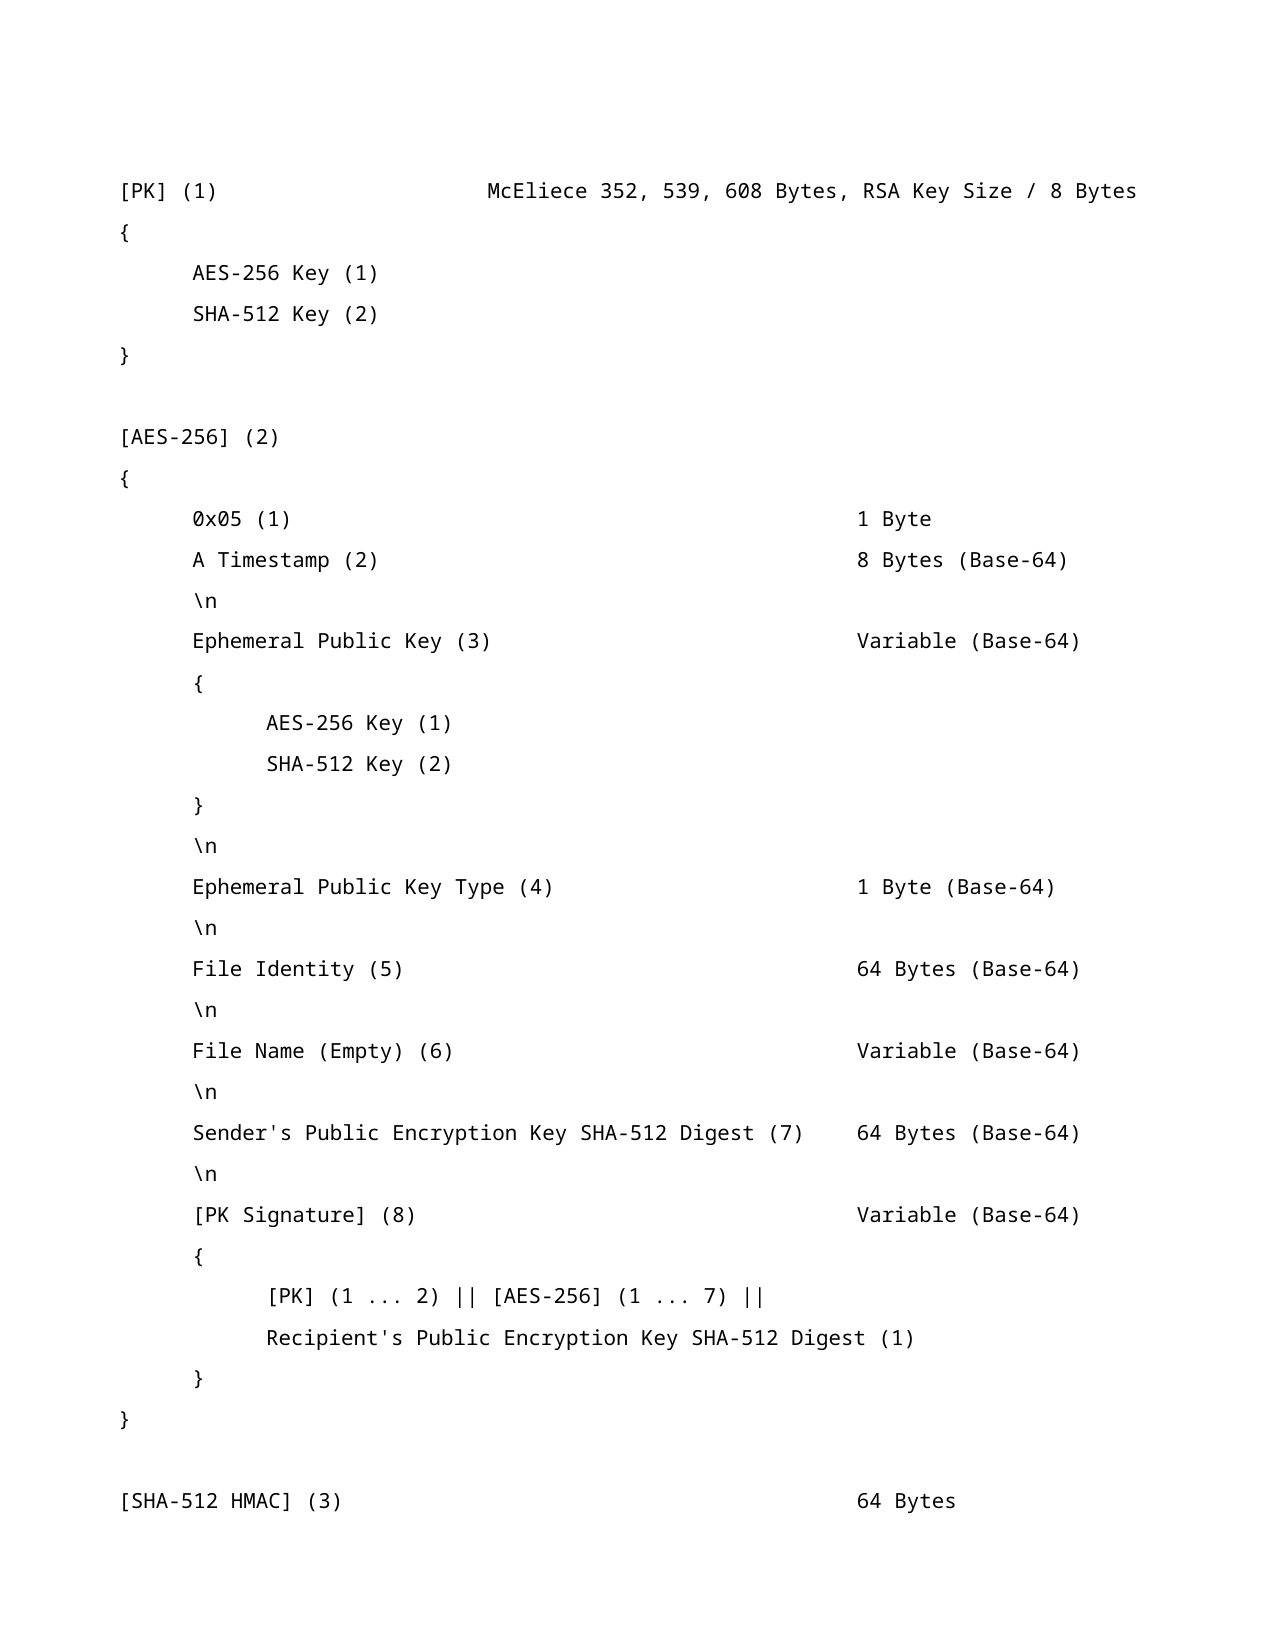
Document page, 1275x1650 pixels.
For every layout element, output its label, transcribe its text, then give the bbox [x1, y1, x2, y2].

text [PK] (1 ... 2) || [AES-256] (1 ... 7) || [118, 1282, 1157, 1310]
text { [118, 668, 1157, 696]
text } [118, 340, 1157, 368]
text File Identity (5) 64 Bytes (Base-64) [118, 954, 1157, 983]
text \n [118, 913, 1157, 942]
text } [118, 1363, 1157, 1392]
text [AES-256] (2) [118, 422, 1157, 450]
text 0x05 (1) 1 Byte [118, 504, 1157, 532]
text \n [118, 1077, 1157, 1105]
text AES-256 Key (1) [118, 708, 1157, 737]
text \n [118, 1159, 1157, 1187]
text \n [118, 831, 1157, 860]
text [SHA-512 HMAC] (3) 64 Bytes [118, 1486, 1157, 1515]
text SHA-512 Key (2) [118, 749, 1157, 778]
text } [118, 790, 1157, 819]
text A Timestamp (2) 8 Bytes (Base-64) [118, 545, 1157, 573]
text Ephemeral Public Key Type (4) 1 Byte (Base-64) [118, 872, 1157, 901]
text SHA-512 Key (2) [118, 299, 1157, 328]
text \n [118, 586, 1157, 614]
text { [118, 1241, 1157, 1269]
text File Name (Empty) (6) Variable (Base-64) [118, 1036, 1157, 1064]
text [PK Signature] (8) Variable (Base-64) [118, 1200, 1157, 1228]
text Sender's Public Encryption Key SHA-512 Digest (7) 64 Bytes (Base-64) [118, 1118, 1157, 1146]
text [PK] (1) McEliece 352, 539, 608 Bytes, RSA Key Size / 8 Bytes [118, 176, 1157, 205]
text { [118, 463, 1157, 491]
text Recipient's Public Encryption Key SHA-512 Digest (1) [118, 1323, 1157, 1351]
text { [118, 217, 1157, 246]
text } [118, 1404, 1157, 1433]
text \n [118, 995, 1157, 1023]
text AES-256 Key (1) [118, 258, 1157, 287]
text Ephemeral Public Key (3) Variable (Base-64) [118, 627, 1157, 655]
